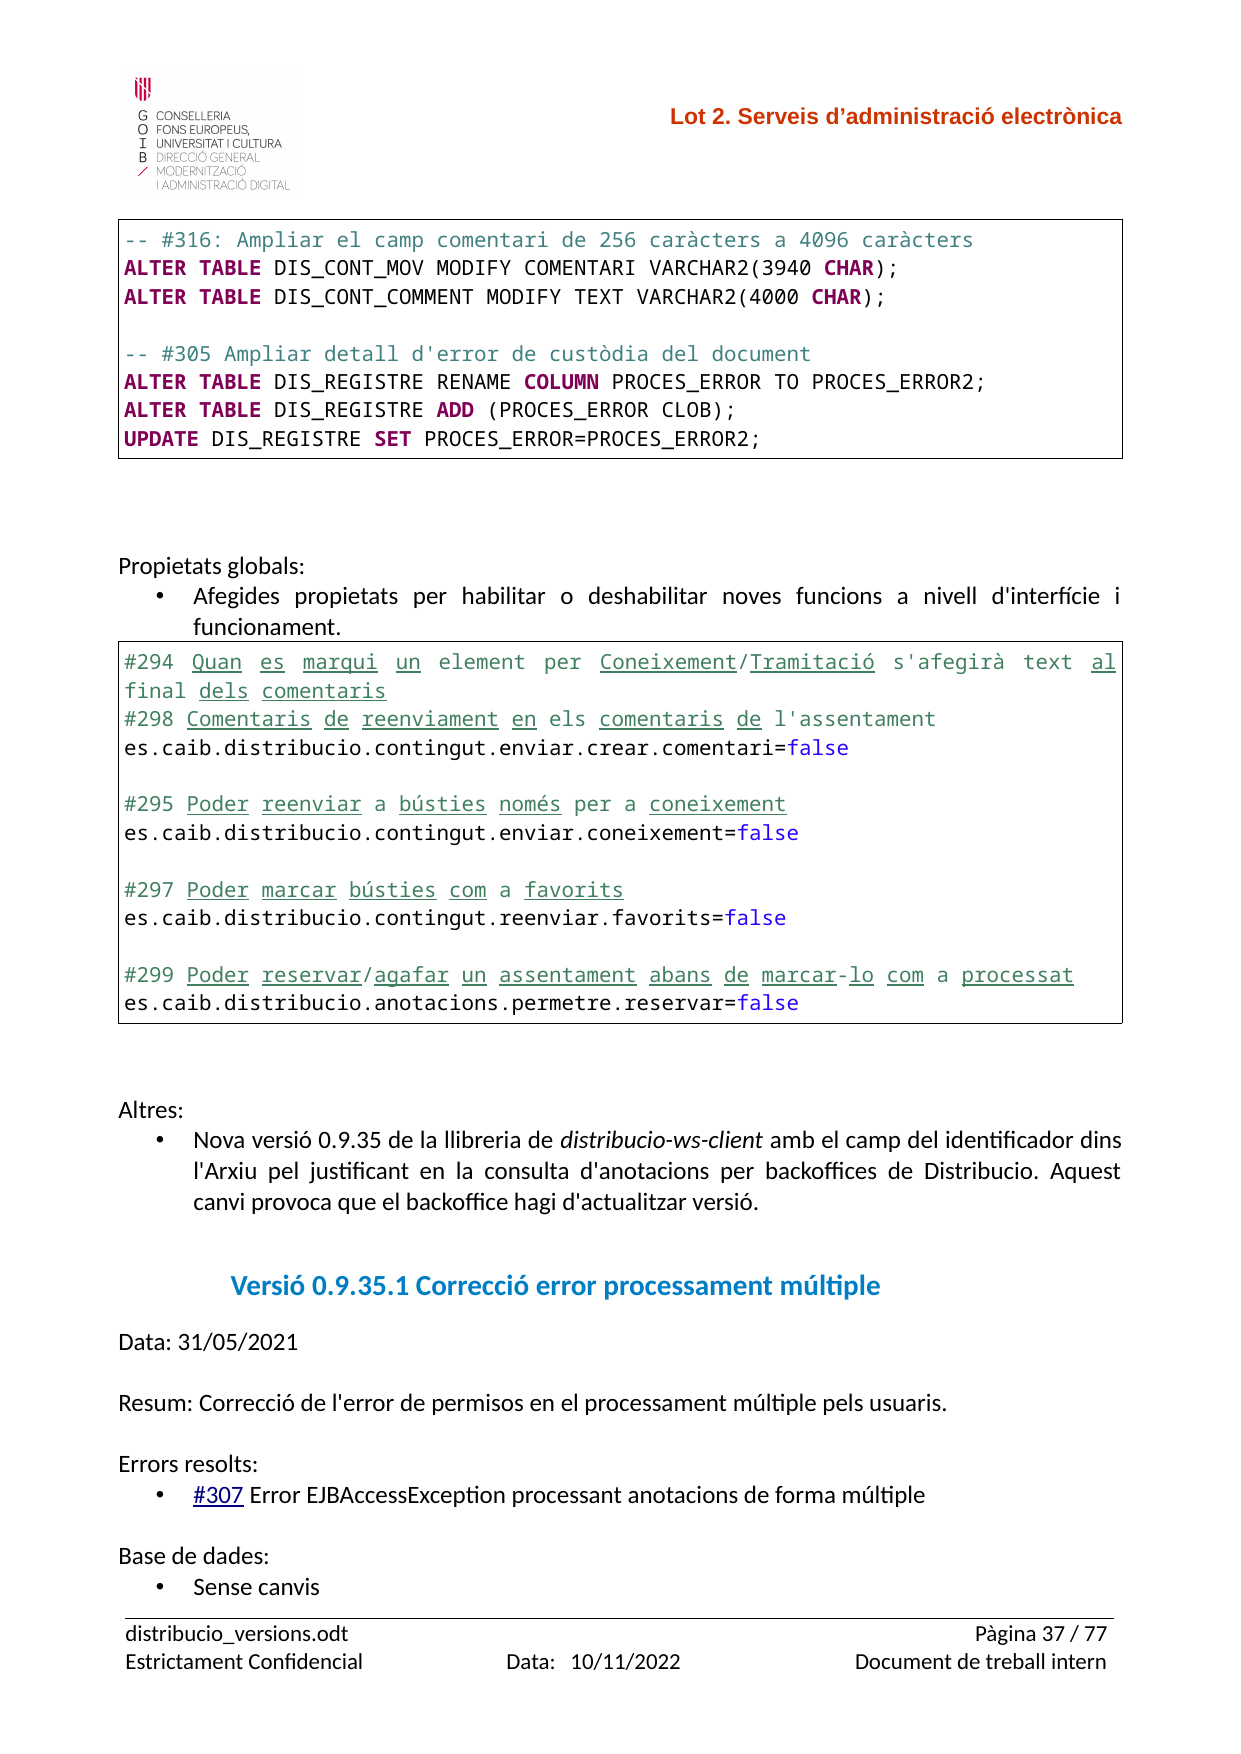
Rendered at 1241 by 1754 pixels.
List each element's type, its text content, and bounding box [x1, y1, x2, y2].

list Nova versió 0.9.35 de la llibreria de distribucio-ws-client amb el camp del identificador dins l'Arxiu pel justificant en la consulta d'anotacions per backoffices de Distribucio. Aquest canvi provoca que el backoffice hagi d'actualitzar versió. [156, 1124, 1122, 1216]
table_header -- #316: Ampliar el camp comentari de 256 caràcters a 4096 caràcters ALTER TABLE DIS_CONT_MOV MODIFY COMENTARI VARCHAR2(3940 CHAR); ALTER TABLE DIS_CONT_COMMENT MODIFY TEXT VARCHAR2(4000 CHAR); -- #305 Ampliar detall d'error de custòdia del document ALTER TABLE DIS_REGISTRE RENAME COLUMN PROCES_ERROR TO PROCES_ERROR2; ALTER TABLE DIS_REGISTRE ADD (PROCES_ERROR CLOB); UPDATE DIS_REGISTRE SET PROCES_ERROR=PROCES_ERROR2; [119, 220, 1122, 458]
text Errors resolts: [118, 1449, 1122, 1479]
picture [126, 70, 299, 197]
text Propietats globals: [118, 550, 1122, 580]
subtitle Versió 0.9.35.1 Correcció error processament múltiple [153, 1267, 1122, 1303]
text Altres: [118, 1094, 1122, 1124]
list #307 Error EJBAccessException processant anotacions de forma múltiple [156, 1479, 1122, 1510]
list Afegides propietats per habilitar o deshabilitar noves funcions a nivell d'interfície i funcionament. [156, 580, 1122, 641]
text Base de dades: [118, 1540, 1122, 1571]
table_header #294 Quan es marqui un element per Coneixement/Tramitació s'afegirà text al final dels comentaris #298 Comentaris de reenviament en els comentaris de l'assentament es.caib.distribucio.contingut.enviar.crear.comentari=false #295 Poder reenviar a bústies només per a coneixement es.caib.distribucio.contingut.enviar.coneixement=false #297 Poder marcar bústies com a favorits es.caib.distribucio.contingut.reenviar.favorits=false #299 Poder reservar/agafar un assentament abans de marcar-lo com a processat es.caib.distribucio.anotacions.permetre.reservar=false [119, 642, 1122, 1023]
text Data: 31/05/2021 [118, 1327, 1122, 1357]
list Sense canvis [156, 1571, 1122, 1601]
text Resum: Correcció de l'error de permisos en el processament múltiple pels usuaris. [118, 1388, 1122, 1418]
